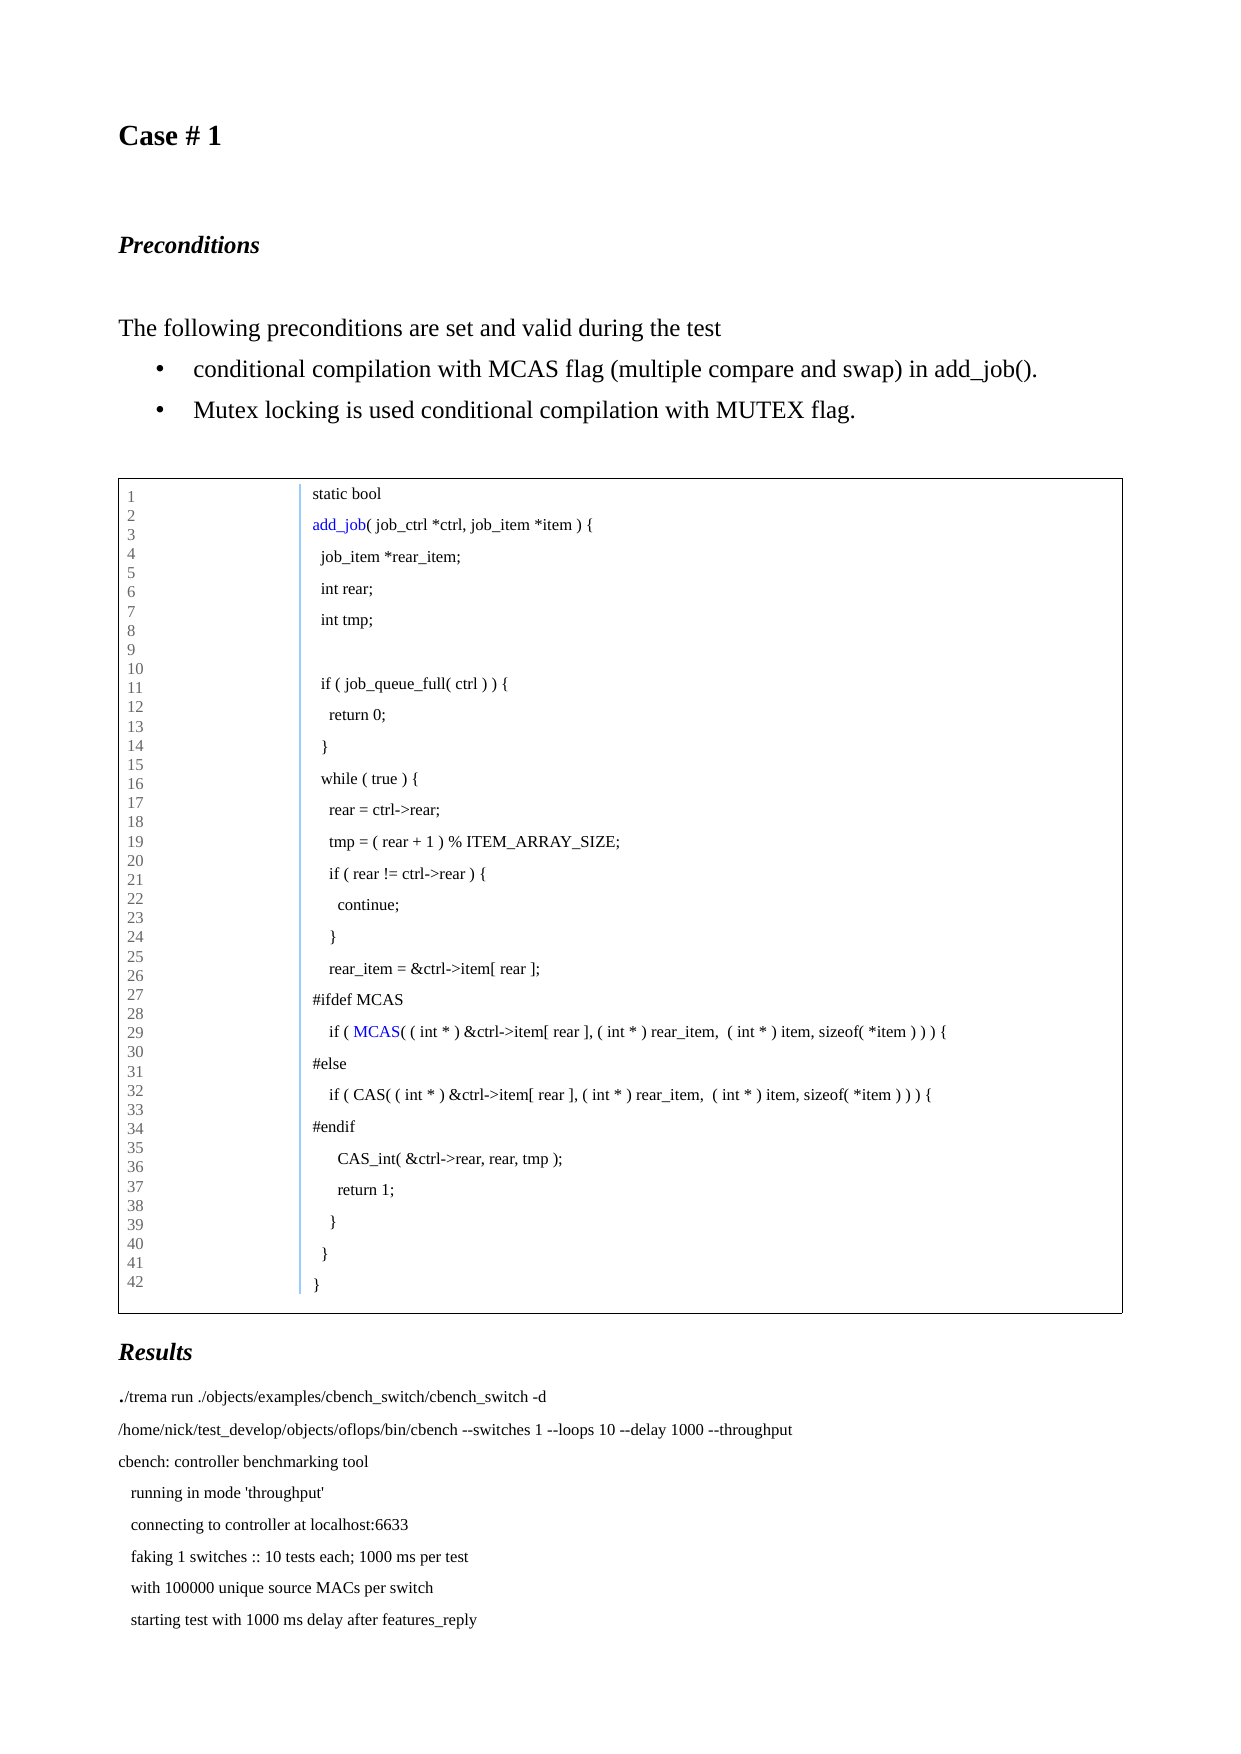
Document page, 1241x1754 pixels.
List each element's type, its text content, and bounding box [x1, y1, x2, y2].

list Mutex locking is used conditional compilation with MUTEX flag. [156, 395, 1122, 424]
text connecting to controller at localhost:6633 [118, 1515, 1122, 1534]
subtitle Results [118, 1338, 1122, 1366]
text starting test with 1000 ms delay after features_reply [118, 1610, 1122, 1629]
table_header 1 2 3 4 5 6 7 8 9 10 11 12 13 14 15 16 17 18 19 20 21 22 23 24 25 26 27 28 29 30 31 32 33 34 35 36 37 38 39 40 41 42 [119, 479, 307, 1313]
text cbench: controller benchmarking tool [118, 1452, 1122, 1471]
subtitle Case # 1 [118, 118, 1122, 152]
text The following preconditions are set and valid during the test [118, 313, 1122, 341]
table_header static bool add_job( job_ctrl *ctrl, job_item *item ) { job_item *rear_item; int rear; int tmp; if ( job_queue_full( ctrl ) ) { return 0; } while ( true ) { rear = ctrl->rear; tmp = ( rear + 1 ) % ITEM_ARRAY_SIZE; if ( rear != ctrl->rear ) { continue; } rear_item = &ctrl->item[ rear ]; #ifdef MCAS if ( MCAS( ( int * ) &ctrl->item[ rear ], ( int * ) rear_item, ( int * ) item, sizeof( *item ) ) ) { #else if ( CAS( ( int * ) &ctrl->item[ rear ], ( int * ) rear_item, ( int * ) item, sizeof( *item ) ) ) { #endif CAS_int( &ctrl->rear, rear, tmp ); return 1; } } } [307, 479, 1122, 1313]
text faking 1 switches :: 10 tests each; 1000 ms per test [118, 1547, 1122, 1566]
text ./trema run ./objects/examples/cbench_switch/cbench_switch -d [118, 1379, 1122, 1407]
text /home/nick/test_develop/objects/oflops/bin/cbench --switches 1 --loops 10 --delay 1000 --throughput [118, 1420, 1122, 1439]
text running in mode 'throughput' [118, 1483, 1122, 1502]
list conditional compilation with MCAS flag (multiple compare and swap) in add_job(). [156, 354, 1122, 383]
subtitle Preconditions [118, 230, 1122, 259]
text with 100000 unique source MACs per switch [118, 1578, 1122, 1597]
